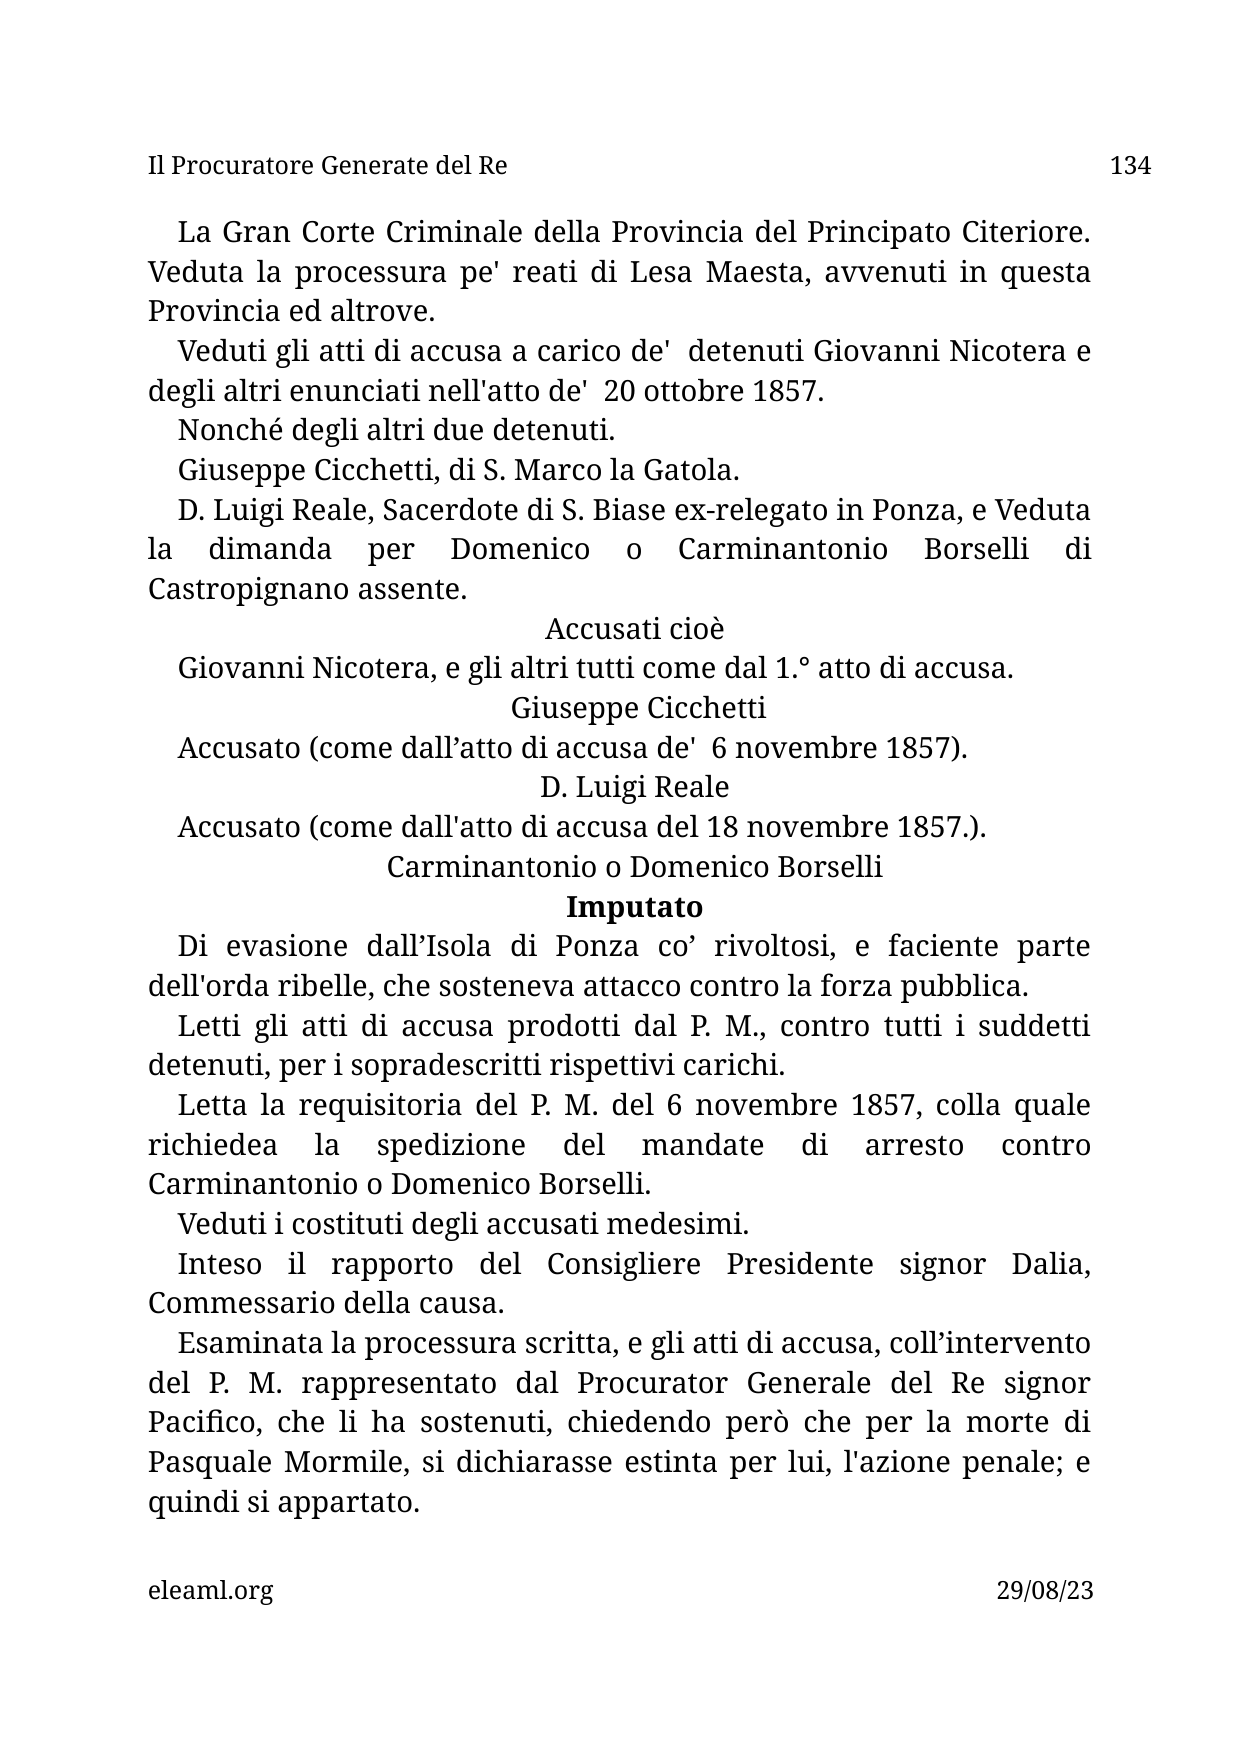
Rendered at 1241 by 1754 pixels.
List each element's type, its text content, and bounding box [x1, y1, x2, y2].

text Accusati cioè [148, 608, 1093, 648]
text Di evasione dall’Isola di Ponza co’ rivoltosi, e faciente parte dell'orda ribelle, che sosteneva attacco contro la forza pubblica. [148, 926, 1093, 1005]
text Letti gli atti di accusa prodotti dal P. M., contro tutti i suddetti detenuti, per i sopradescritti rispettivi carichi. [148, 1005, 1093, 1084]
text Giuseppe Cicchetti [148, 687, 1093, 727]
text Esaminata la processura scritta, e gli atti di accusa, coll’intervento del P. M. rappresentato dal Procurator Generale del Re signor Pacifico, che li ha sostenuti, chiedendo però che per la morte di Pasquale Mormile, si dichiarasse estinta per lui, l'azione penale; e quindi si appartato. [148, 1322, 1093, 1521]
text Giovanni Nicotera, e gli altri tutti come dal 1.° atto di accusa. [148, 648, 1093, 687]
text La Gran Corte Criminale della Provincia del Principato Citeriore. Veduta la processura pe' reati di Lesa Maesta, avvenuti in questa Provincia ed altrove. [148, 211, 1093, 330]
text Inteso il rapporto del Consigliere Presidente signor Dalia, Commessario della causa. [148, 1243, 1093, 1322]
text Veduti i costituti degli accusati medesimi. [148, 1203, 1093, 1243]
text D. Luigi Reale [148, 767, 1093, 806]
text Giuseppe Cicchetti, di S. Marco la Gatola. [148, 449, 1093, 489]
text Veduti gli atti di accusa a carico de' detenuti Giovanni Nicotera e degli altri enunciati nell'atto de' 20 ottobre 1857. [148, 330, 1093, 409]
text Carminantonio o Domenico Borselli [148, 846, 1093, 886]
text Accusato (come dall'atto di accusa del 18 novembre 1857.). [148, 806, 1093, 846]
text Letta la requisitoria del P. M. del 6 novembre 1857, colla quale richiedea la spedizione del mandate di arresto contro Carminantonio o Domenico Borselli. [148, 1084, 1093, 1203]
text Nonché degli altri due detenuti. [148, 409, 1093, 449]
text Accusato (come dall’atto di accusa de' 6 novembre 1857). [148, 727, 1093, 767]
text D. Luigi Reale, Sacerdote di S. Biase ex-relegato in Ponza, e Veduta la dimanda per Domenico o Carminantonio Borselli di Castropignano assente. [148, 489, 1093, 608]
text Imputato [148, 886, 1093, 926]
